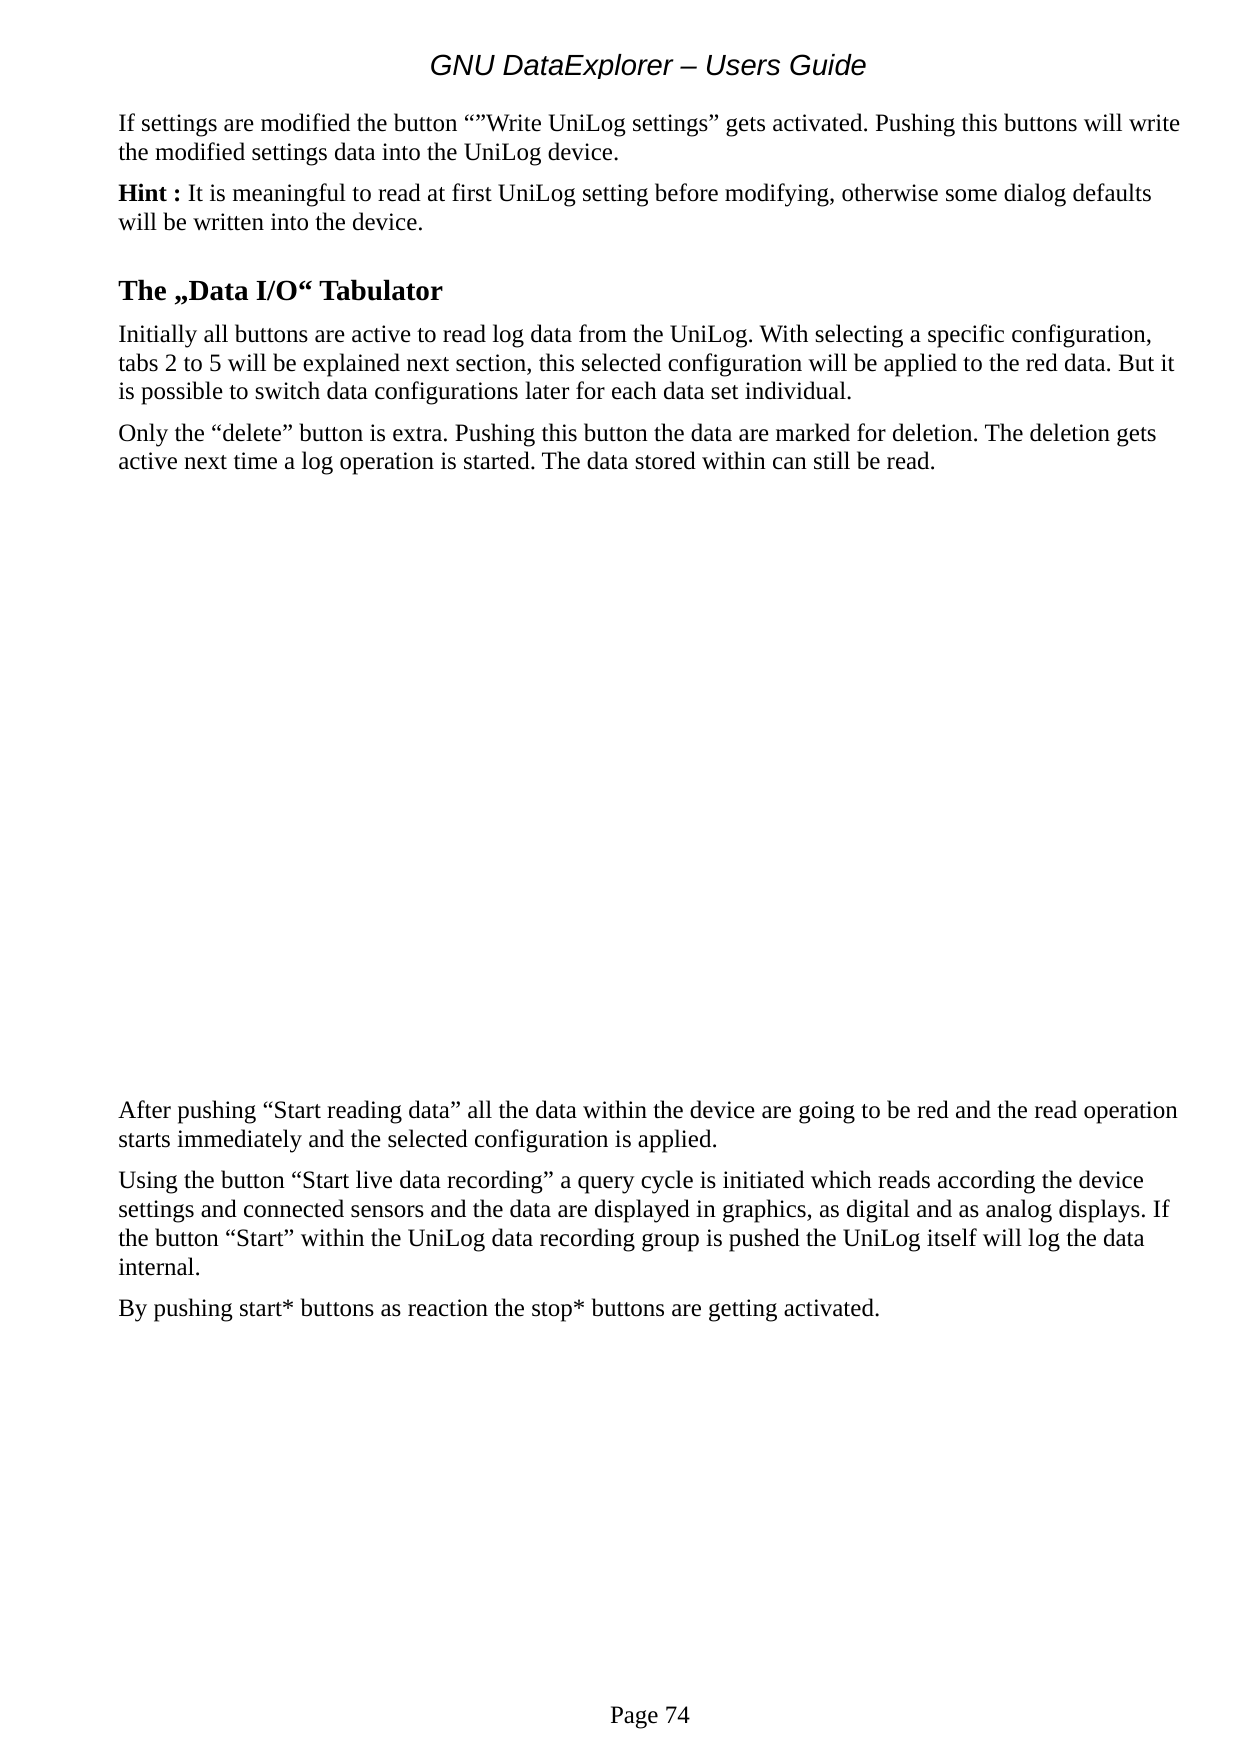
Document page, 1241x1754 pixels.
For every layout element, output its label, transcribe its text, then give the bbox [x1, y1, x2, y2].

text Hint : It is meaningful to read at first UniLog setting before modifying, otherwise some dialog defaults will be written into the device. [118, 178, 1181, 235]
text If settings are modified the button “”Write UniLog settings” gets activated. Pushing this buttons will write the modified settings data into the UniLog device. [118, 108, 1181, 165]
text Only the “delete” button is extra. Pushing this button the data are marked for deletion. The deletion gets active next time a log operation is started. The data stored within can still be read. [118, 418, 1181, 475]
subtitle The „Data I/O“ Tabulator [118, 273, 1181, 306]
text Using the button “Start live data recording” a query cycle is initiated which reads according the device settings and connected sensors and the data are displayed in graphics, as digital and as analog displays. If the button “Start” within the UniLog data recording group is pushed the UniLog itself will log the data internal. [118, 1166, 1181, 1281]
text After pushing “Start reading data” all the data within the device are going to be red and the read operation starts immediately and the selected configuration is applied. [118, 1096, 1181, 1153]
text Initially all buttons are active to read log data from the UniLog. With selecting a specific configuration, tabs 2 to 5 will be explained next section, this selected configuration will be applied to the red data. But it is possible to switch data configurations later for each data set individual. [118, 319, 1181, 405]
text By pushing start* buttons as reaction the stop* buttons are getting activated. [118, 1293, 1181, 1322]
